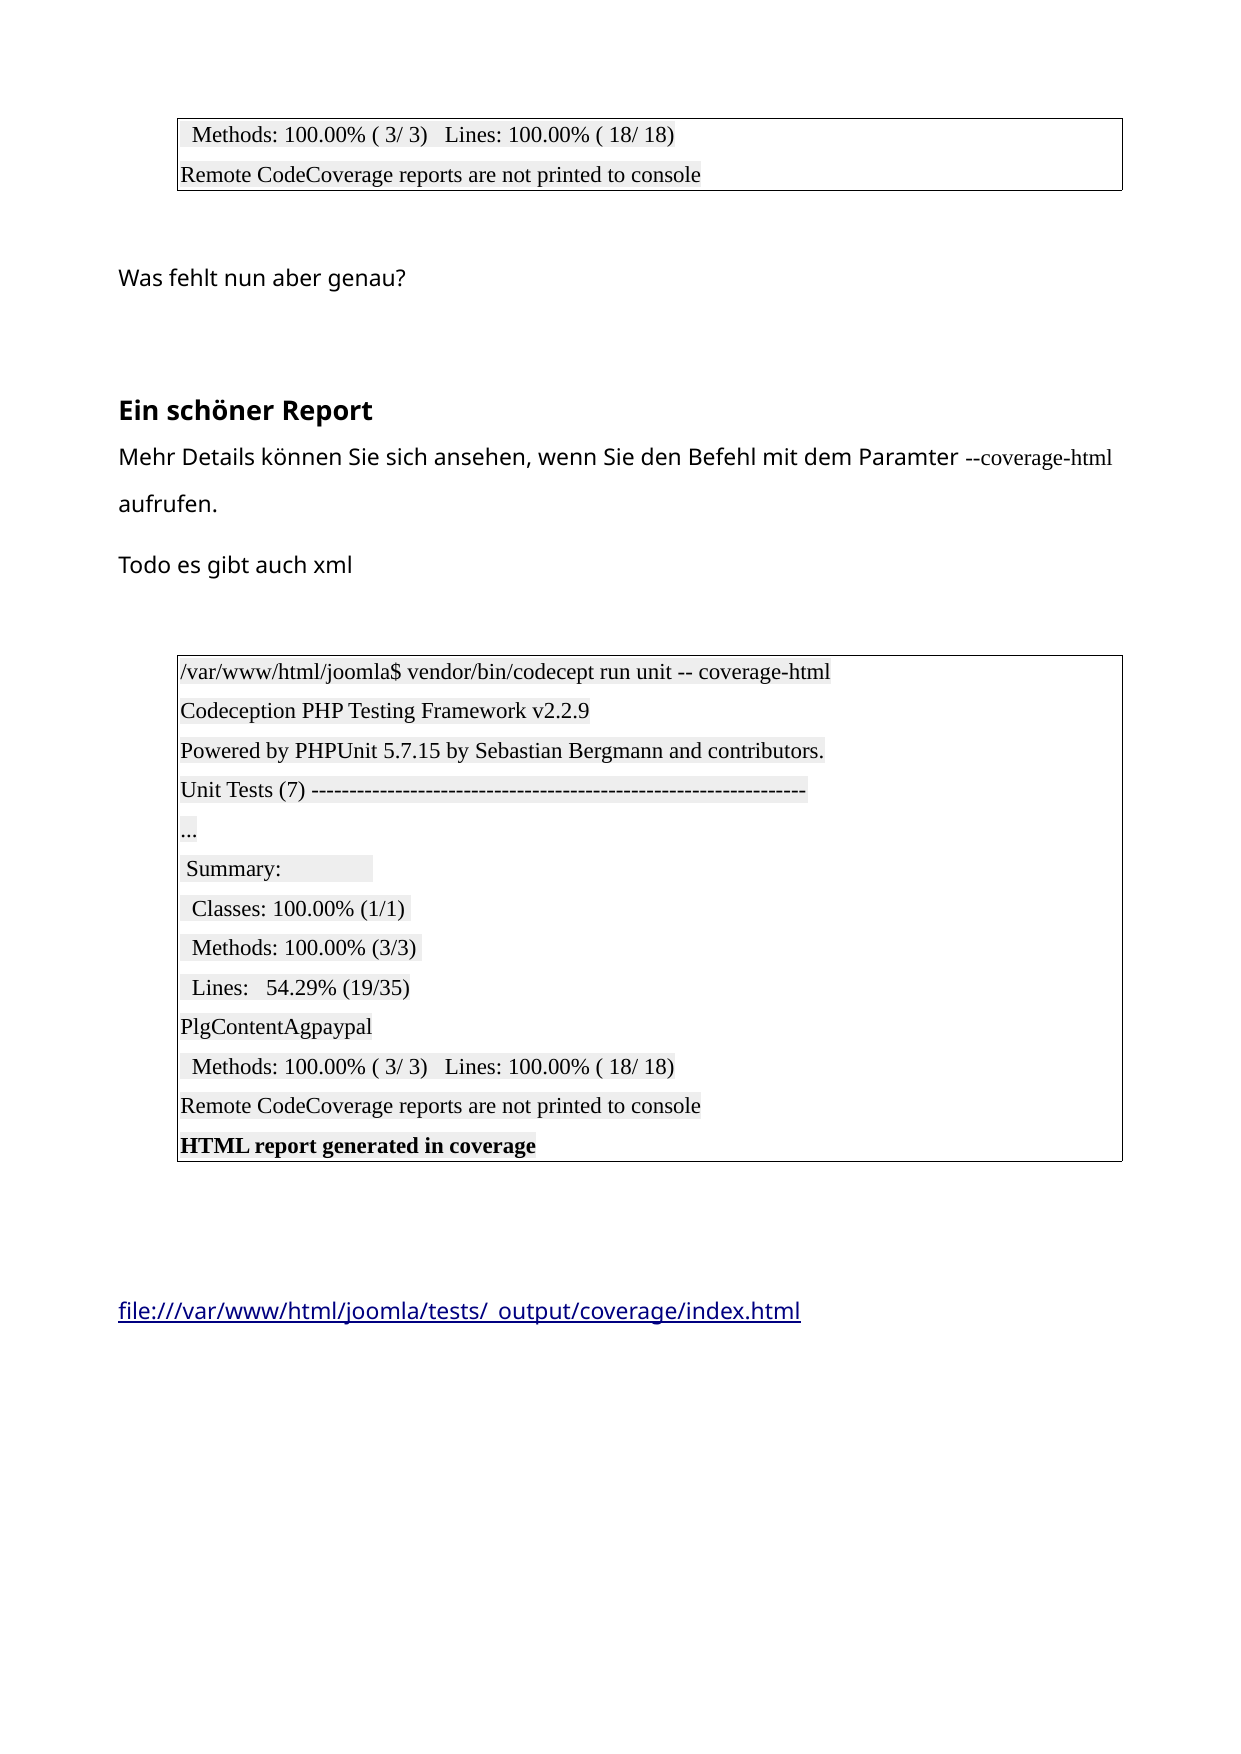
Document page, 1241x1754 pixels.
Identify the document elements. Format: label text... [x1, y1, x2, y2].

text Todo es gibt auch xml [118, 549, 1122, 580]
subtitle Ein schöner Report [118, 391, 1122, 428]
text /var/www/html/joomla$ vendor/bin/codecept run unit -- coverage-html Codeception PHP Testing Framework v2.2.9 Powered by PHPUnit 5.7.15 by Sebastian Bergmann and contributors. Unit Tests (7) ----------------------------------------------------------------- ... Summary: Classes: 100.00% (1/1) Methods: 100.00% (3/3) Lines: 54.29% (19/35) PlgContentAgpaypal Methods: 100.00% ( 3/ 3) Lines: 100.00% ( 18/ 18) Remote CodeCoverage reports are not printed to console HTML report generated in coverage [178, 656, 1122, 1161]
text Methods: 100.00% ( 3/ 3) Lines: 100.00% ( 18/ 18) Remote CodeCoverage reports are not printed to console [178, 119, 1122, 190]
text Was fehlt nun aber genau? [118, 262, 1122, 293]
text Mehr Details können Sie sich ansehen, wenn Sie den Befehl mit dem Paramter --coverage-html aufrufen. [118, 441, 1122, 519]
text file:///var/www/html/joomla/tests/_output/coverage/index.html [118, 1295, 1122, 1326]
